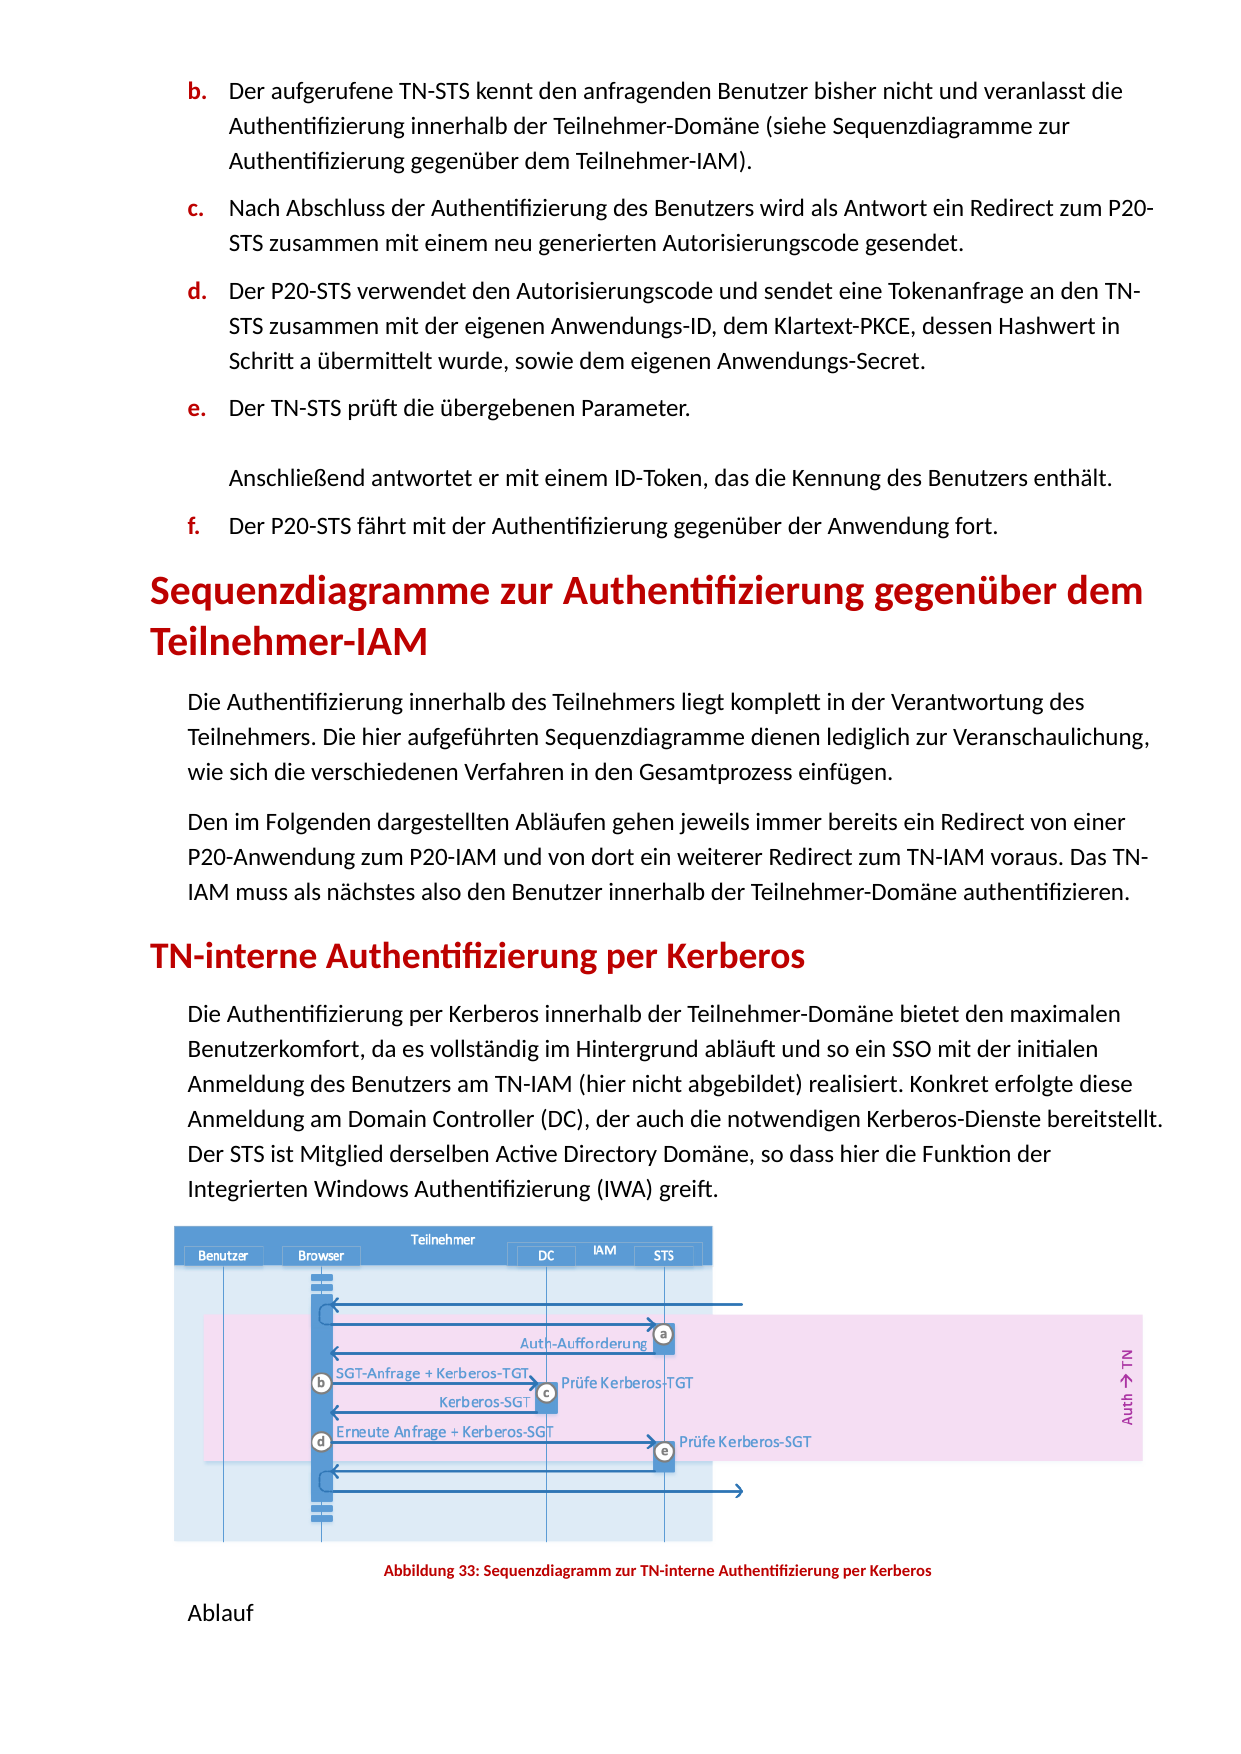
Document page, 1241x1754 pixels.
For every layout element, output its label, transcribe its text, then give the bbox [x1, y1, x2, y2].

list Der P20-STS verwendet den Autorisierungscode und sendet eine Tokenanfrage an den TN-STS zusammen mit der eigenen Anwendungs-ID, dem Klartext-PKCE, dessen Hashwert in Schritt a übermittelt wurde, sowie dem eigenen Anwendungs-Secret. [187, 275, 1165, 376]
picture [168, 1222, 1147, 1548]
subtitle Sequenzdiagramme zur Authentifizierung gegenüber dem Teilnehmer-IAM [150, 564, 1165, 665]
text Abbildung 33: Sequenzdiagramm zur TN-interne Authentifizierung per Kerberos [169, 1548, 1146, 1581]
text Die Authentifizierung innerhalb des Teilnehmers liegt komplett in der Verantwortung des Teilnehmers. Die hier aufgeführten Sequenzdiagramme dienen lediglich zur Veranschaulichung, wie sich die verschiedenen Verfahren in den Gesamtprozess einfügen. [187, 686, 1165, 787]
text Den im Folgenden dargestellten Abläufen gehen jeweils immer bereits ein Redirect von einer P20-Anwendung zum P20-IAM und von dort ein weiterer Redirect zum TN-IAM voraus. Das TN-IAM muss als nächstes also den Benutzer innerhalb der Teilnehmer-Domäne authentifizieren. [187, 806, 1165, 906]
list Der P20-STS fährt mit der Authentifizierung gegenüber der Anwendung fort. [187, 510, 1165, 541]
list Der aufgerufene TN-STS kennt den anfragenden Benutzer bisher nicht und veranlasst die Authentifizierung innerhalb der Teilnehmer-Domäne (siehe Sequenzdiagramme zur Authentifizierung gegenüber dem Teilnehmer-IAM). [187, 75, 1165, 176]
subtitle TN-interne Authentifizierung per Kerberos [150, 932, 1165, 977]
text Die Authentifizierung per Kerberos innerhalb der Teilnehmer-Domäne bietet den maximalen Benutzerkomfort, da es vollständig im Hintergrund abläuft und so ein SSO mit der initialen Anmeldung des Benutzers am TN-IAM (hier nicht abgebildet) realisiert. Konkret erfolgte diese Anmeldung am Domain Controller (DC), der auch die notwendigen Kerberos-Dienste bereitstellt. Der STS ist Mitglied derselben Active Directory Domäne, so dass hier die Funktion der Integrierten Windows Authentifizierung (IWA) greift. [187, 998, 1165, 1204]
list Der TN-STS prüft die übergebenen Parameter. Anschließend antwortet er mit einem ID-Token, das die Kennung des Benutzers enthält. [187, 392, 1165, 493]
text Ablauf [187, 1548, 1165, 1628]
list Nach Abschluss der Authentifizierung des Benutzers wird als Antwort ein Redirect zum P20-STS zusammen mit einem neu generierten Autorisierungscode gesendet. [187, 192, 1165, 258]
